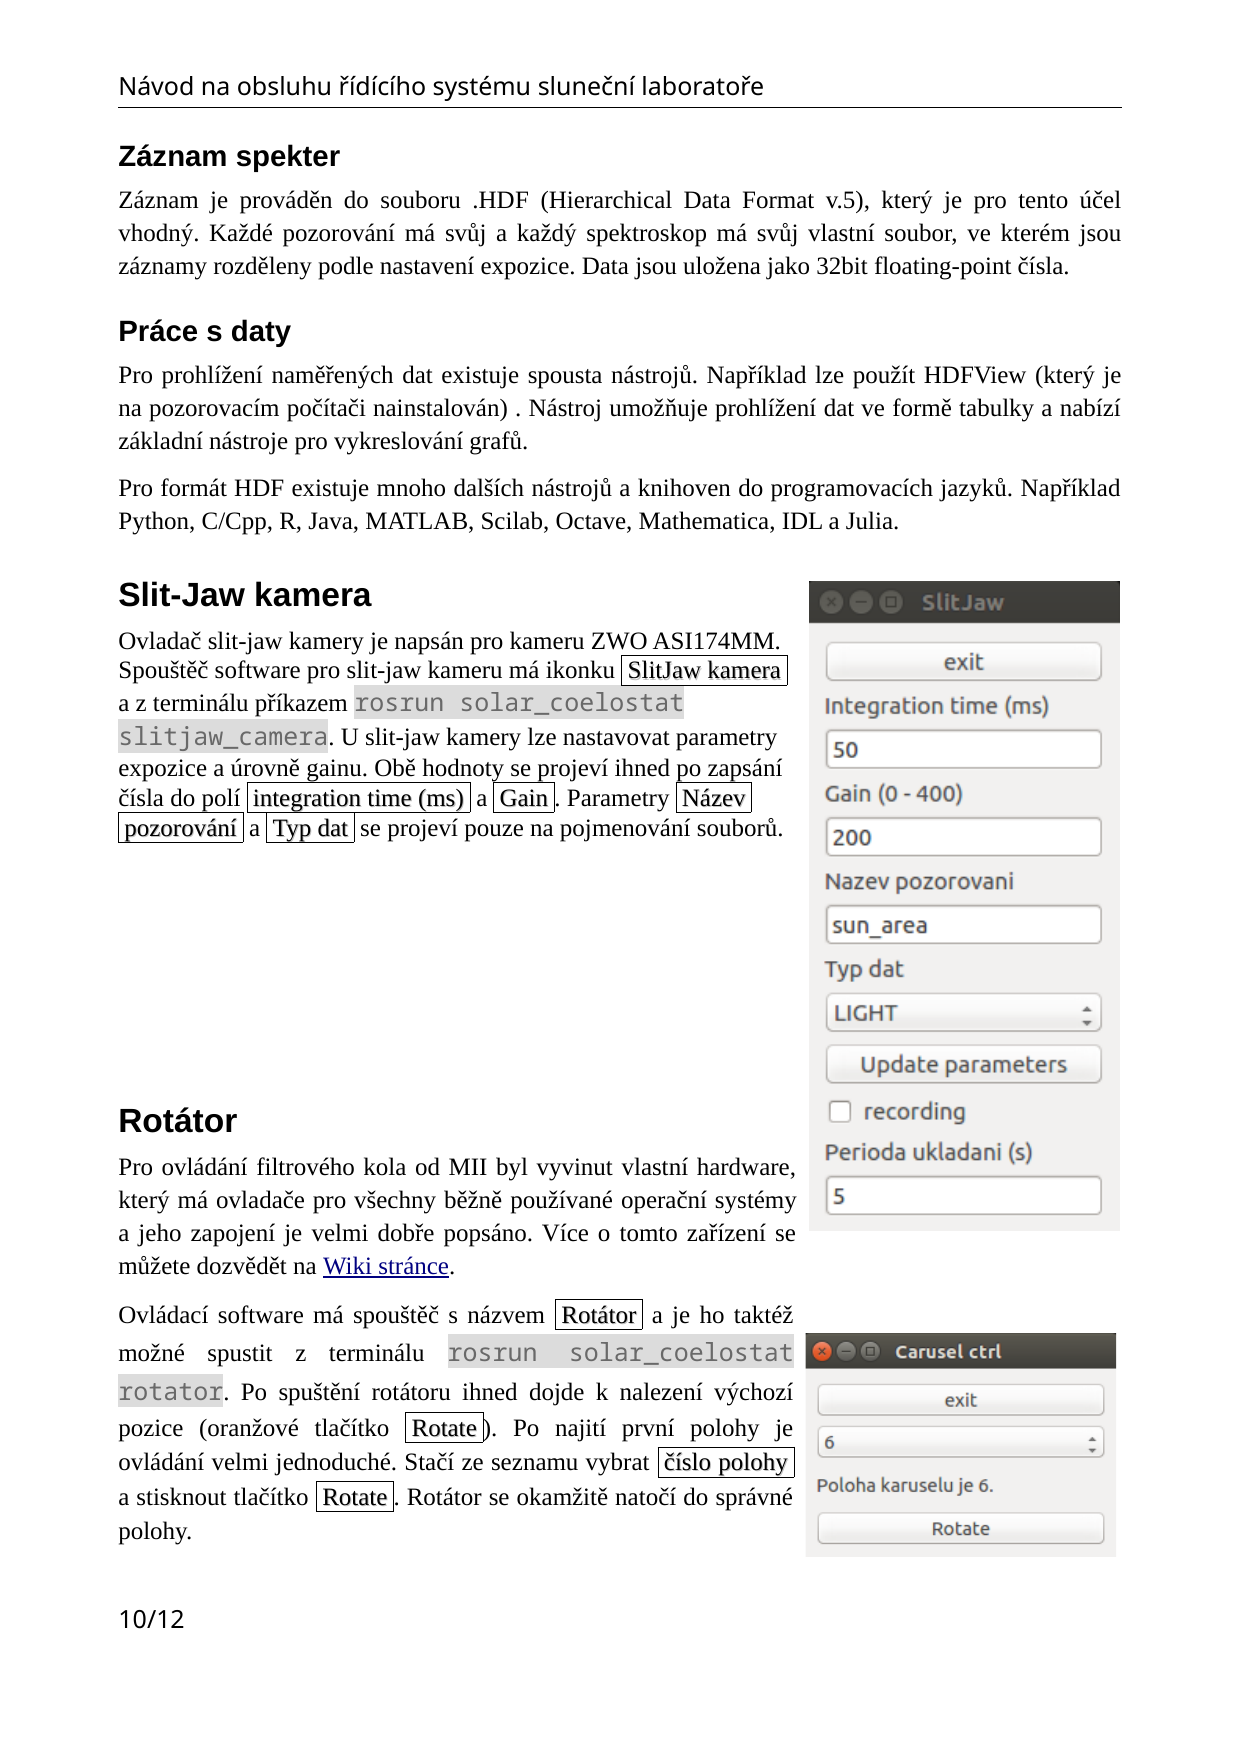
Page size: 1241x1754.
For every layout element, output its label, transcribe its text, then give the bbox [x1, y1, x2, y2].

subtitle Slit-Jaw kamera [118, 575, 1122, 613]
text Pro ovládání filtrového kola od MII byl vyvinut vlastní hardware, který má ovladače pro všechny běžně používané operační systémy a jeho zapojení je velmi dobře popsáno. Více o tomto zařízení se můžete dozvědět na Wiki stránce. [118, 1152, 1122, 1280]
subtitle Záznam spekter [118, 139, 1122, 173]
picture [805, 1333, 1117, 1557]
text Pro prohlížení naměřených dat existuje spousta nástrojů. Například lze použít HDFView (který je na pozorovacím počítači nainstalován) . Nástroj umožňuje prohlížení dat ve formě tabulky a nabízí základní nástroje pro vykreslování grafů. [118, 360, 1122, 454]
subtitle Práce s daty [118, 313, 1122, 347]
text Záznam je prováděn do souboru .HDF (Hierarchical Data Format v.5), který je pro tento účel vhodný. Každé pozorování má svůj a každý spektroskop má svůj vlastní soubor, ve kterém jsou záznamy rozděleny podle nastavení expozice. Data jsou uložena jako 32bit floating-point čísla. [118, 185, 1122, 280]
text Ovládací software má spouštěč s názvem Rotátor a je ho taktéž možné spustit z terminálu rosrun solar_coelostat rotator. Po spuštění rotátoru ihned dojde k nalezení výchozí pozice (oranžové tlačítko Rotate). Po najití první polohy je ovládání velmi jednoduché. Stačí ze seznamu vybrat číslo polohy a stisknout tlačítko Rotate. Rotátor se okamžitě natočí do správné polohy. [118, 1299, 1122, 1544]
text Pro formát HDF existuje mnoho dalších nástrojů a knihoven do programovacích jazyků. Například Python, C/Cpp, R, Java, MATLAB, Scilab, Octave, Mathematica, IDL a Julia. [118, 473, 1122, 535]
picture [809, 581, 1120, 1231]
subtitle Rotátor [118, 1101, 809, 1140]
text Ovladač slit-jaw kamery je napsán pro kameru ZWO ASI174MM. Spouštěč software pro slit-jaw kameru má ikonku SlitJaw kamera a z terminálu příkazem rosrun solar_coelostat slitjaw_camera. U slit-jaw kamery lze nastavovat parametry expozice a úrovně gainu. Obě hodnoty se projeví ihned po zapsání čísla do polí integration time (ms) a Gain. Parametry Název pozorování a Typ dat se projeví pouze na pojmenování souborů. [118, 626, 809, 842]
